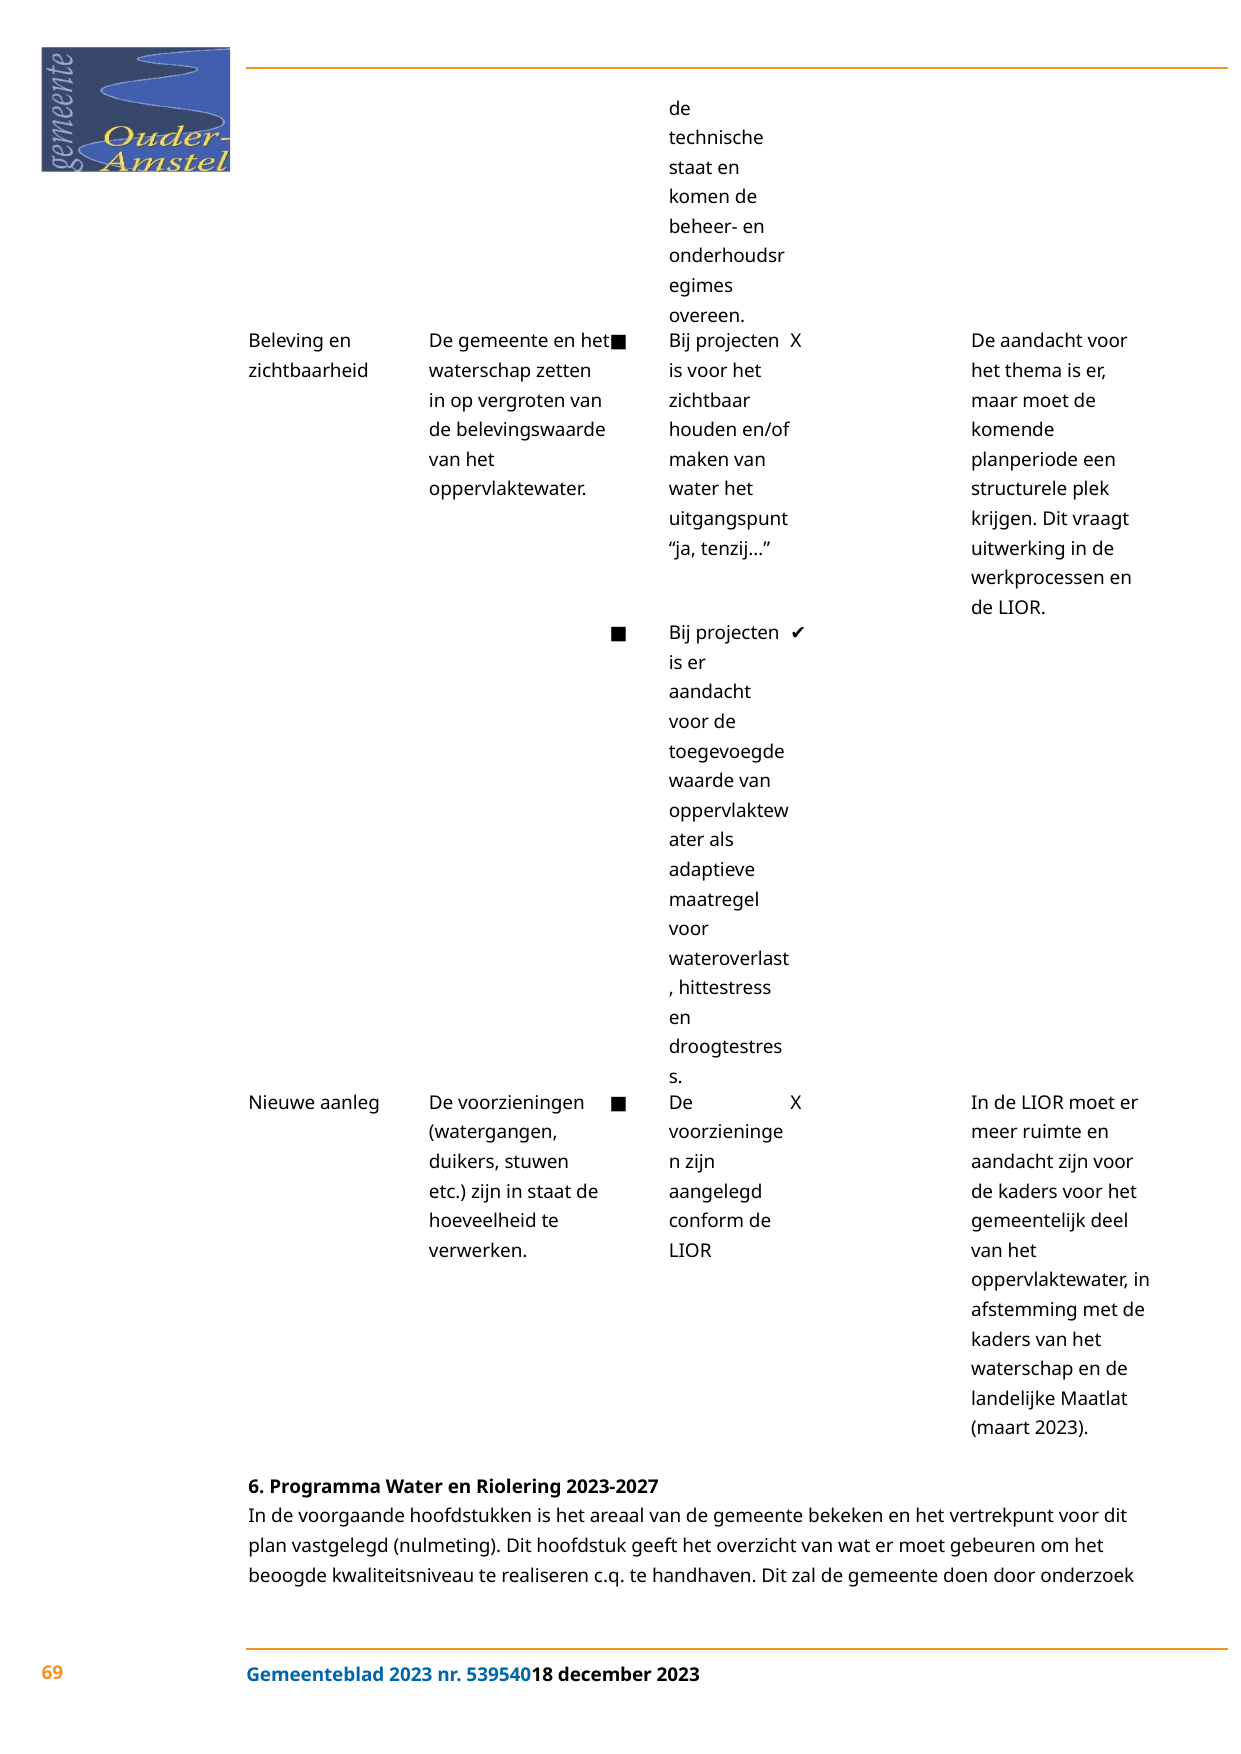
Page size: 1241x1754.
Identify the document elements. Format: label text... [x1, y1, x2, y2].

table_cell In de LIOR moet er meer ruimte en aandacht zijn voor de kaders voor het gemeentelijk deel van het oppervlaktewater, in afstemming met de kaders van het waterschap en de landelijke Maatlat (maart 2023). [971, 1089, 1152, 1440]
table_cell Nieuwe aanleg [248, 1089, 429, 1440]
text 6. Programma Water en Riolering 2023-2027 [248, 1473, 1152, 1499]
table_cell De aandacht voor het thema is er, maar moet de komende planperiode een structurele plek krijgen. Dit vraagt uitwerking in de werkprocessen en de LIOR. [971, 328, 1152, 619]
table_cell [248, 620, 429, 1089]
picture [41, 47, 231, 172]
table_cell Bij projecten is voor het zichtbaar houden en/of maken van water het uitgangspunt “ja, tenzij…” [609, 328, 790, 619]
table_cell [790, 95, 971, 328]
table_cell de technische staat en komen de beheer- en onderhoudsregimes overeen. [609, 95, 790, 328]
table_cell X [790, 1089, 971, 1440]
table_cell De voorzieningen zijn aangelegd conform de LIOR [609, 1089, 790, 1440]
table_cell ✔ [790, 620, 971, 1089]
table_cell [971, 620, 1152, 1089]
table_cell De voorzieningen (watergangen, duikers, stuwen etc.) zijn in staat de hoeveelheid te verwerken. [429, 1089, 609, 1440]
table_cell X [790, 328, 971, 619]
table_cell Beleving en zichtbaarheid [248, 328, 429, 619]
table_cell Bij projecten is er aandacht voor de toegevoegde waarde van oppervlaktewater als adaptieve maatregel voor wateroverlast, hittestress en droogtestress. [609, 620, 790, 1089]
table_cell [971, 95, 1152, 328]
table_cell [429, 95, 609, 328]
table_cell De gemeente en het waterschap zetten in op vergroten van de belevingswaarde van het oppervlaktewater. [429, 328, 609, 619]
text In de voorgaande hoofdstukken is het areaal van de gemeente bekeken en het vertrekpunt voor dit plan vastgelegd (nulmeting). Dit hoofdstuk geeft het overzicht van wat er moet gebeuren om het beoogde kwaliteitsniveau te realiseren c.q. te handhaven. Dit zal de gemeente doen door onderzoek [248, 1503, 1152, 1587]
table_cell [248, 95, 429, 328]
table_cell [429, 620, 609, 1089]
